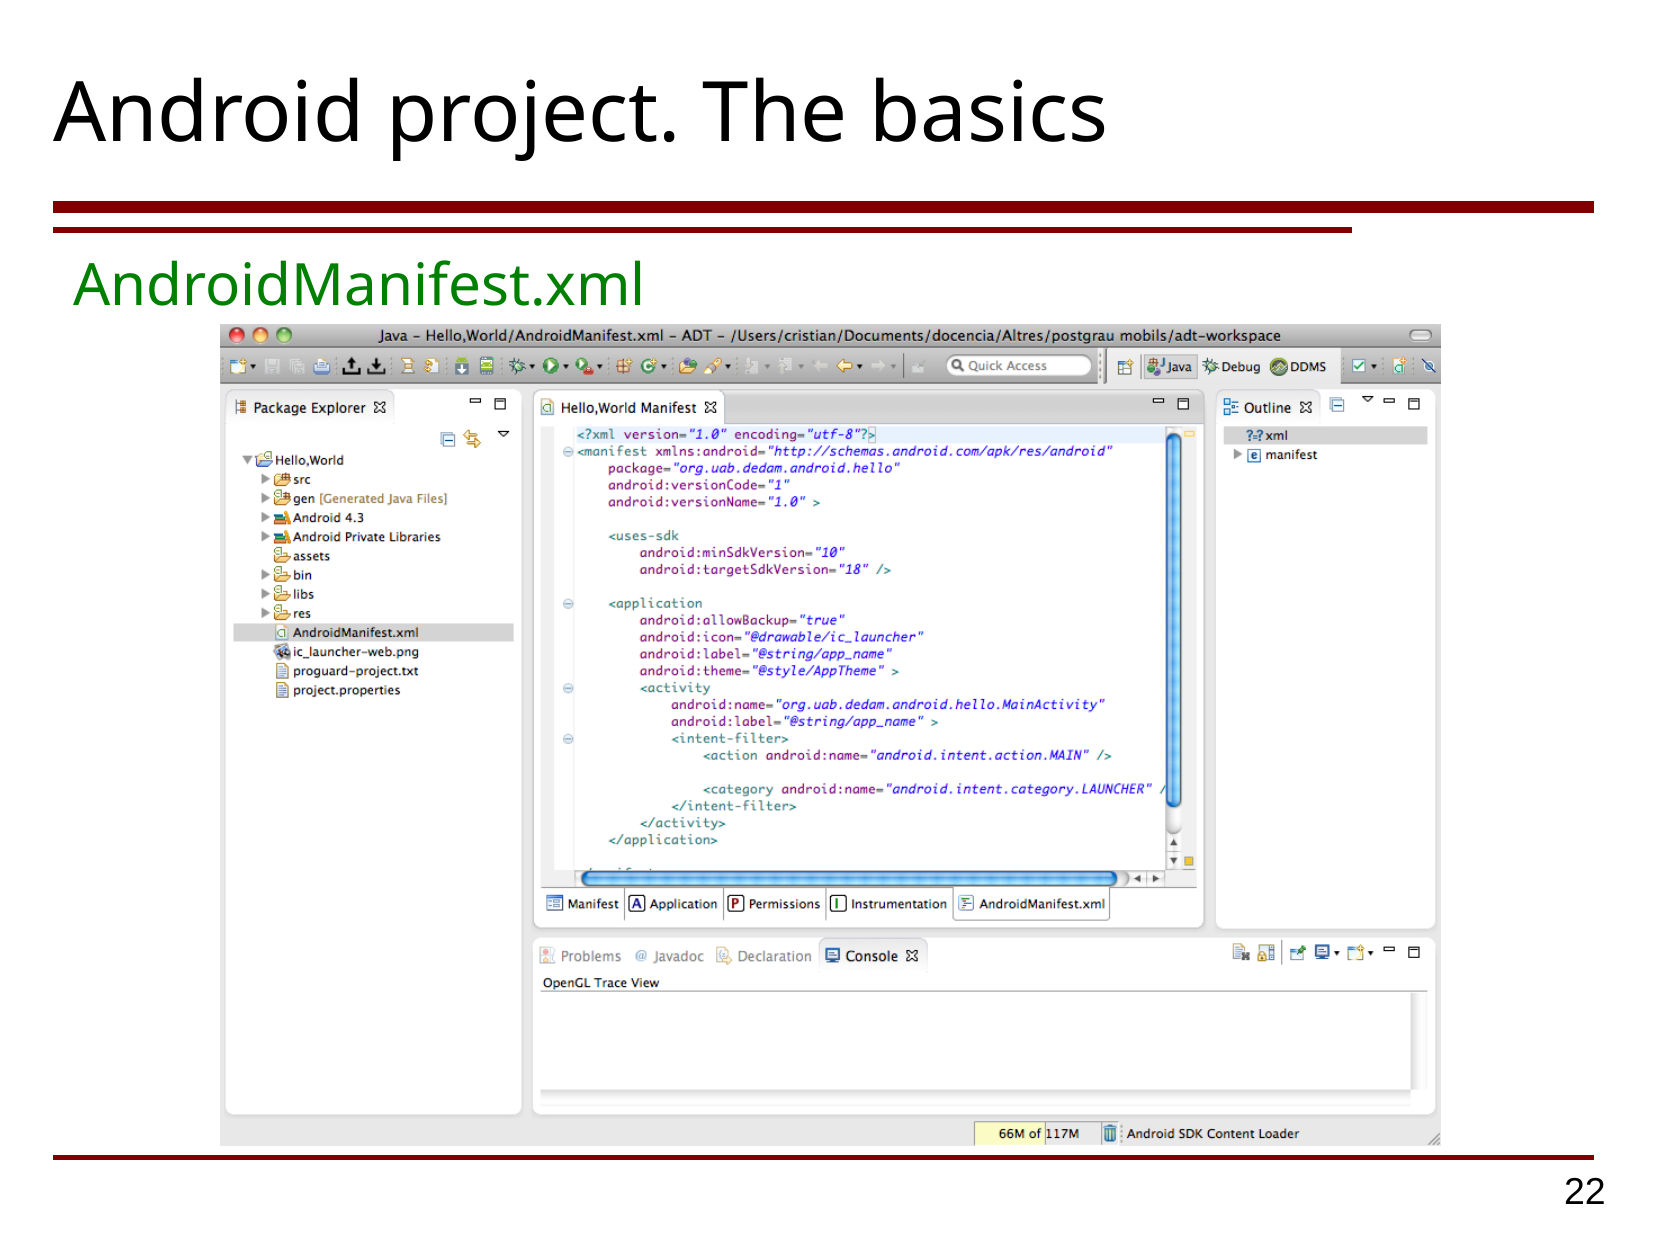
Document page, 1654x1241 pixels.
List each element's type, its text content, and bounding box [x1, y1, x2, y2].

text_box AndroidManifest.xml [59, 236, 618, 330]
subtitle Android project. The basics [53, 48, 1542, 172]
picture [220, 324, 1441, 1146]
text_box [35, 1163, 1654, 1221]
